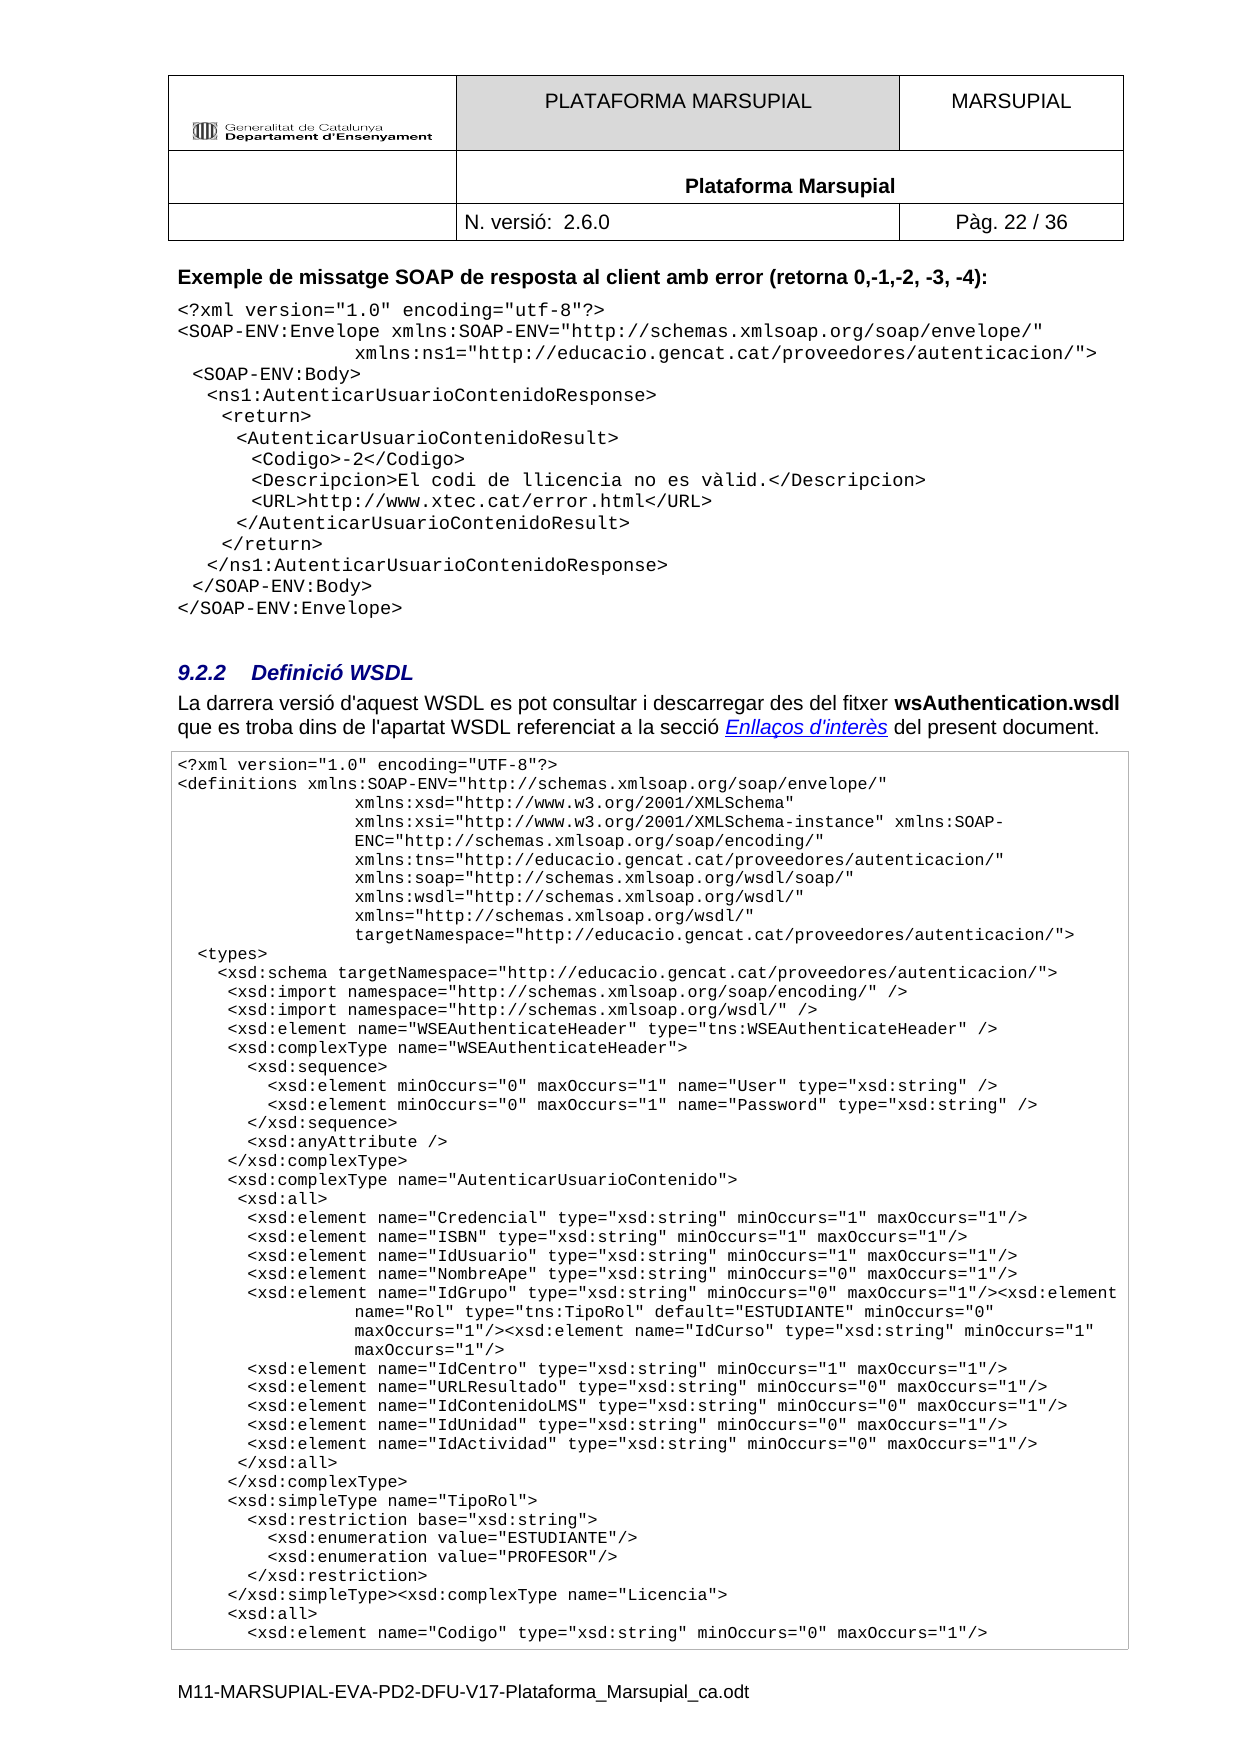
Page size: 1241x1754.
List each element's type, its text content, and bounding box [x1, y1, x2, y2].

text </AutenticarUsuarioContenidoResult> [177, 513, 1122, 535]
text <xsd:anyAttribute /> [177, 1134, 1122, 1153]
text <SOAP-ENV:Envelope xmlns:SOAP-ENV="http://schemas.xmlsoap.org/soap/envelope/" xmlns:ns1="http://educacio.gencat.cat/proveedores/autenticacion/"> [177, 322, 1122, 365]
text </xsd:all> [177, 1454, 1122, 1473]
text <Descripcion>El codi de llicencia no es vàlid.</Descripcion> [177, 471, 1122, 492]
text </xsd:sequence> [177, 1115, 1122, 1134]
text </ns1:AutenticarUsuarioContenidoResponse> [177, 556, 1122, 577]
text <?xml version="1.0" encoding="UTF-8"?> [172, 752, 1128, 776]
text </xsd:restriction> [177, 1568, 1122, 1586]
text <xsd:element name="WSEAuthenticateHeader" type="tns:WSEAuthenticateHeader" /> [177, 1021, 1122, 1040]
text <xsd:sequence> [177, 1058, 1122, 1077]
text </xsd:simpleType><xsd:complexType name="Licencia"> [177, 1586, 1122, 1605]
text <xsd:element name="IdActividad" type="xsd:string" minOccurs="0" maxOccurs="1"/> [177, 1436, 1122, 1454]
text <xsd:element name="Credencial" type="xsd:string" minOccurs="1" maxOccurs="1"/> [177, 1209, 1122, 1228]
text <xsd:schema targetNamespace="http://educacio.gencat.cat/proveedores/autenticacion/"> [177, 964, 1122, 983]
text <xsd:element name="IdUnidad" type="xsd:string" minOccurs="0" maxOccurs="1"/> [177, 1417, 1122, 1436]
text <SOAP-ENV:Body> [177, 365, 1122, 386]
text <xsd:enumeration value="PROFESOR"/> [177, 1549, 1122, 1568]
text </SOAP-ENV:Body> [177, 577, 1122, 598]
text <AutenticarUsuarioContenidoResult> [177, 428, 1122, 450]
text <xsd:element minOccurs="0" maxOccurs="1" name="User" type="xsd:string" /> [177, 1077, 1122, 1096]
text <xsd:element name="Codigo" type="xsd:string" minOccurs="0" maxOccurs="1"/> [172, 1618, 1128, 1649]
text <xsd:import namespace="http://schemas.xmlsoap.org/soap/encoding/" /> [177, 983, 1122, 1002]
text <xsd:element name="NombreApe" type="xsd:string" minOccurs="0" maxOccurs="1"/> [177, 1266, 1122, 1285]
text <xsd:element name="IdCentro" type="xsd:string" minOccurs="1" maxOccurs="1"/> [177, 1360, 1122, 1379]
text </xsd:complexType> [177, 1153, 1122, 1172]
text <xsd:simpleType name="TipoRol"> [177, 1492, 1122, 1511]
text <xsd:element name="IdUsuario" type="xsd:string" minOccurs="1" maxOccurs="1"/> [177, 1247, 1122, 1266]
text <xsd:all> [177, 1605, 1122, 1618]
text <types> [177, 945, 1122, 964]
text <?xml version="1.0" encoding="utf-8"?> [177, 301, 1122, 322]
text <xsd:element minOccurs="0" maxOccurs="1" name="Password" type="xsd:string" /> [177, 1096, 1122, 1115]
text </SOAP-ENV:Envelope> [177, 598, 1122, 620]
text <xsd:element name="URLResultado" type="xsd:string" minOccurs="0" maxOccurs="1"/> [177, 1379, 1122, 1398]
text <xsd:restriction base="xsd:string"> [177, 1511, 1122, 1530]
text <return> [177, 407, 1122, 428]
text <xsd:all> [177, 1191, 1122, 1209]
text <xsd:enumeration value="ESTUDIANTE"/> [177, 1530, 1122, 1549]
subtitle Definició WSDL [177, 660, 1122, 685]
text La darrera versió d'aquest WSDL es pot consultar i descarregar des del fitxer wsAuthentication.wsdl que es troba dins de l'apartat WSDL referenciat a la secció Enllaços d'interès del present document. [177, 691, 1122, 739]
text </xsd:complexType> [177, 1473, 1122, 1492]
text <xsd:element name="ISBN" type="xsd:string" minOccurs="1" maxOccurs="1"/> [177, 1228, 1122, 1247]
text Exemple de missatge SOAP de resposta al client amb error (retorna 0,-1,-2, -3, -4): [177, 265, 1122, 289]
text <xsd:element name="IdContenidoLMS" type="xsd:string" minOccurs="0" maxOccurs="1"/> [177, 1398, 1122, 1417]
text <definitions xmlns:SOAP-ENV="http://schemas.xmlsoap.org/soap/envelope/" xmlns:xsd="http://www.w3.org/2001/XMLSchema" xmlns:xsi="http://www.w3.org/2001/XMLSchema-instance" xmlns:SOAP-ENC="http://schemas.xmlsoap.org/soap/encoding/" xmlns:tns="http://educacio.gencat.cat/proveedores/autenticacion/" xmlns:soap="http://schemas.xmlsoap.org/wsdl/soap/" xmlns:wsdl="http://schemas.xmlsoap.org/wsdl/" xmlns="http://schemas.xmlsoap.org/wsdl/" targetNamespace="http://educacio.gencat.cat/proveedores/autenticacion/"> [177, 776, 1122, 945]
text <Codigo>-2</Codigo> [177, 450, 1122, 471]
text <xsd:element name="IdGrupo" type="xsd:string" minOccurs="0" maxOccurs="1"/><xsd:element name="Rol" type="tns:TipoRol" default="ESTUDIANTE" minOccurs="0" maxOccurs="1"/><xsd:element name="IdCurso" type="xsd:string" minOccurs="1" maxOccurs="1"/> [177, 1285, 1122, 1360]
text <xsd:complexType name="WSEAuthenticateHeader"> [177, 1040, 1122, 1058]
text <ns1:AutenticarUsuarioContenidoResponse> [177, 386, 1122, 407]
text </return> [177, 535, 1122, 556]
text <xsd:import namespace="http://schemas.xmlsoap.org/wsdl/" /> [177, 1002, 1122, 1021]
text <xsd:complexType name="AutenticarUsuarioContenido"> [177, 1172, 1122, 1191]
text <URL>http://www.xtec.cat/error.html</URL> [177, 492, 1122, 513]
